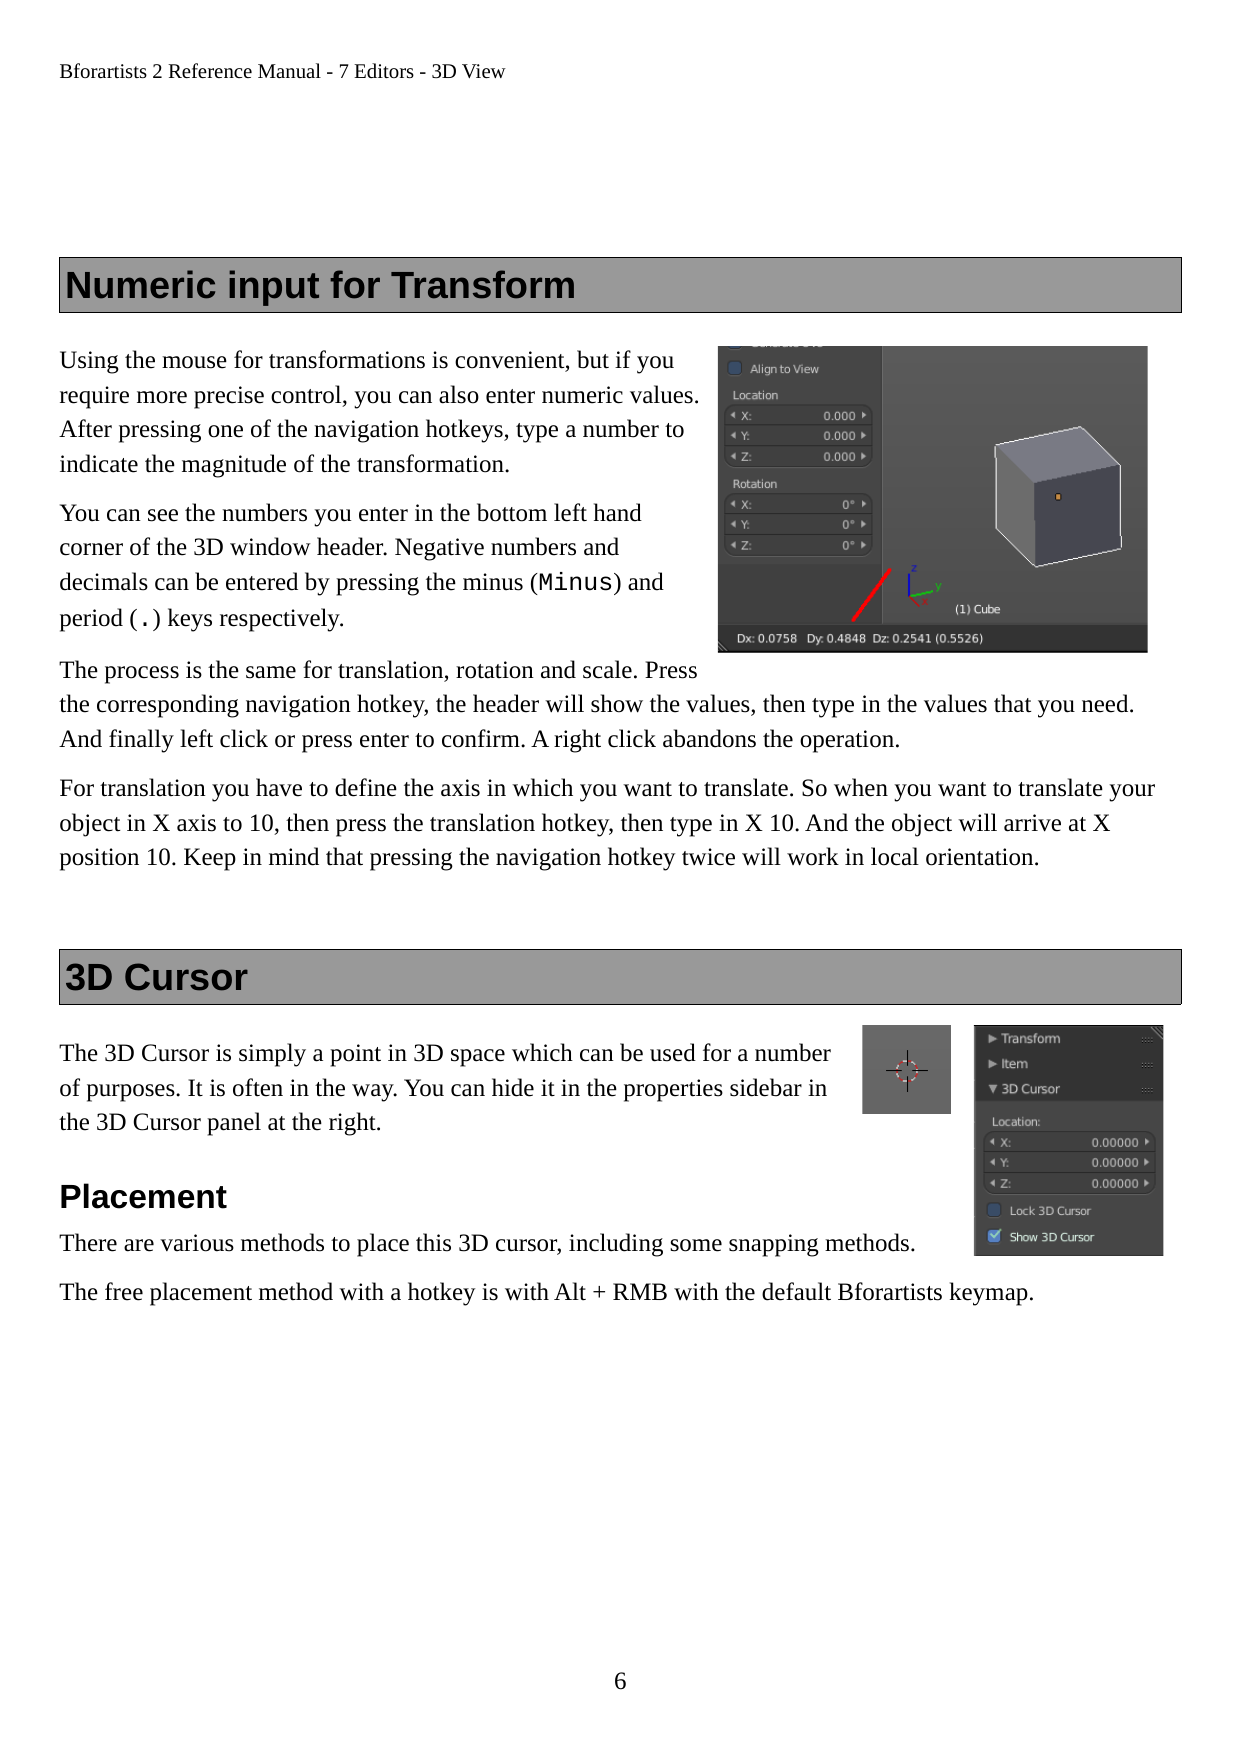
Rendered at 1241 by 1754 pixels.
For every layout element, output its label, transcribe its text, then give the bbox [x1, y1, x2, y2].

text [1148, 498, 1181, 634]
table_header 3D Cursor [60, 950, 1181, 1004]
table_header Numeric input for Transform [60, 258, 1181, 312]
text There are various methods to place this 3D cursor, including some snapping methods. [59, 1228, 1181, 1257]
subtitle Placement [59, 1177, 973, 1216]
picture [717, 346, 1148, 653]
text Using the mouse for transformations is convenient, but if you require more precise control, you can also enter numeric values. After pressing one of the navigation hotkeys, type a number to indicate the magnitude of the transformation. [59, 346, 717, 478]
picture [862, 1025, 951, 1114]
subtitle [1164, 1177, 1181, 1216]
text The process is the same for translation, rotation and scale. Press the corresponding navigation hotkey, the header will show the values, then type in the values that you need. And finally left click or press enter to confirm. A right click abandons the operation. [59, 655, 1181, 753]
text For translation you have to define the axis in which you want to translate. So when you want to translate your object in X axis to 10, then press the translation hotkey, then type in X 10. And the object will arrive at X position 10. Keep in mind that pressing the navigation hotkey twice will work in local orientation. [59, 773, 1181, 871]
picture [973, 1025, 1164, 1256]
text The free placement method with a hotkey is with Alt + RMB with the default Bforartists keymap. [59, 1277, 1181, 1306]
text The 3D Cursor is simply a point in 3D space which can be used for a number of purposes. It is often in the way. You can hide it in the properties sidebar in the 3D Cursor panel at the right. [59, 1038, 973, 1136]
text You can see the numbers you enter in the bottom left hand corner of the 3D window header. Negative numbers and decimals can be entered by pressing the minus (Minus) and period (.) keys respectively. [59, 498, 717, 634]
